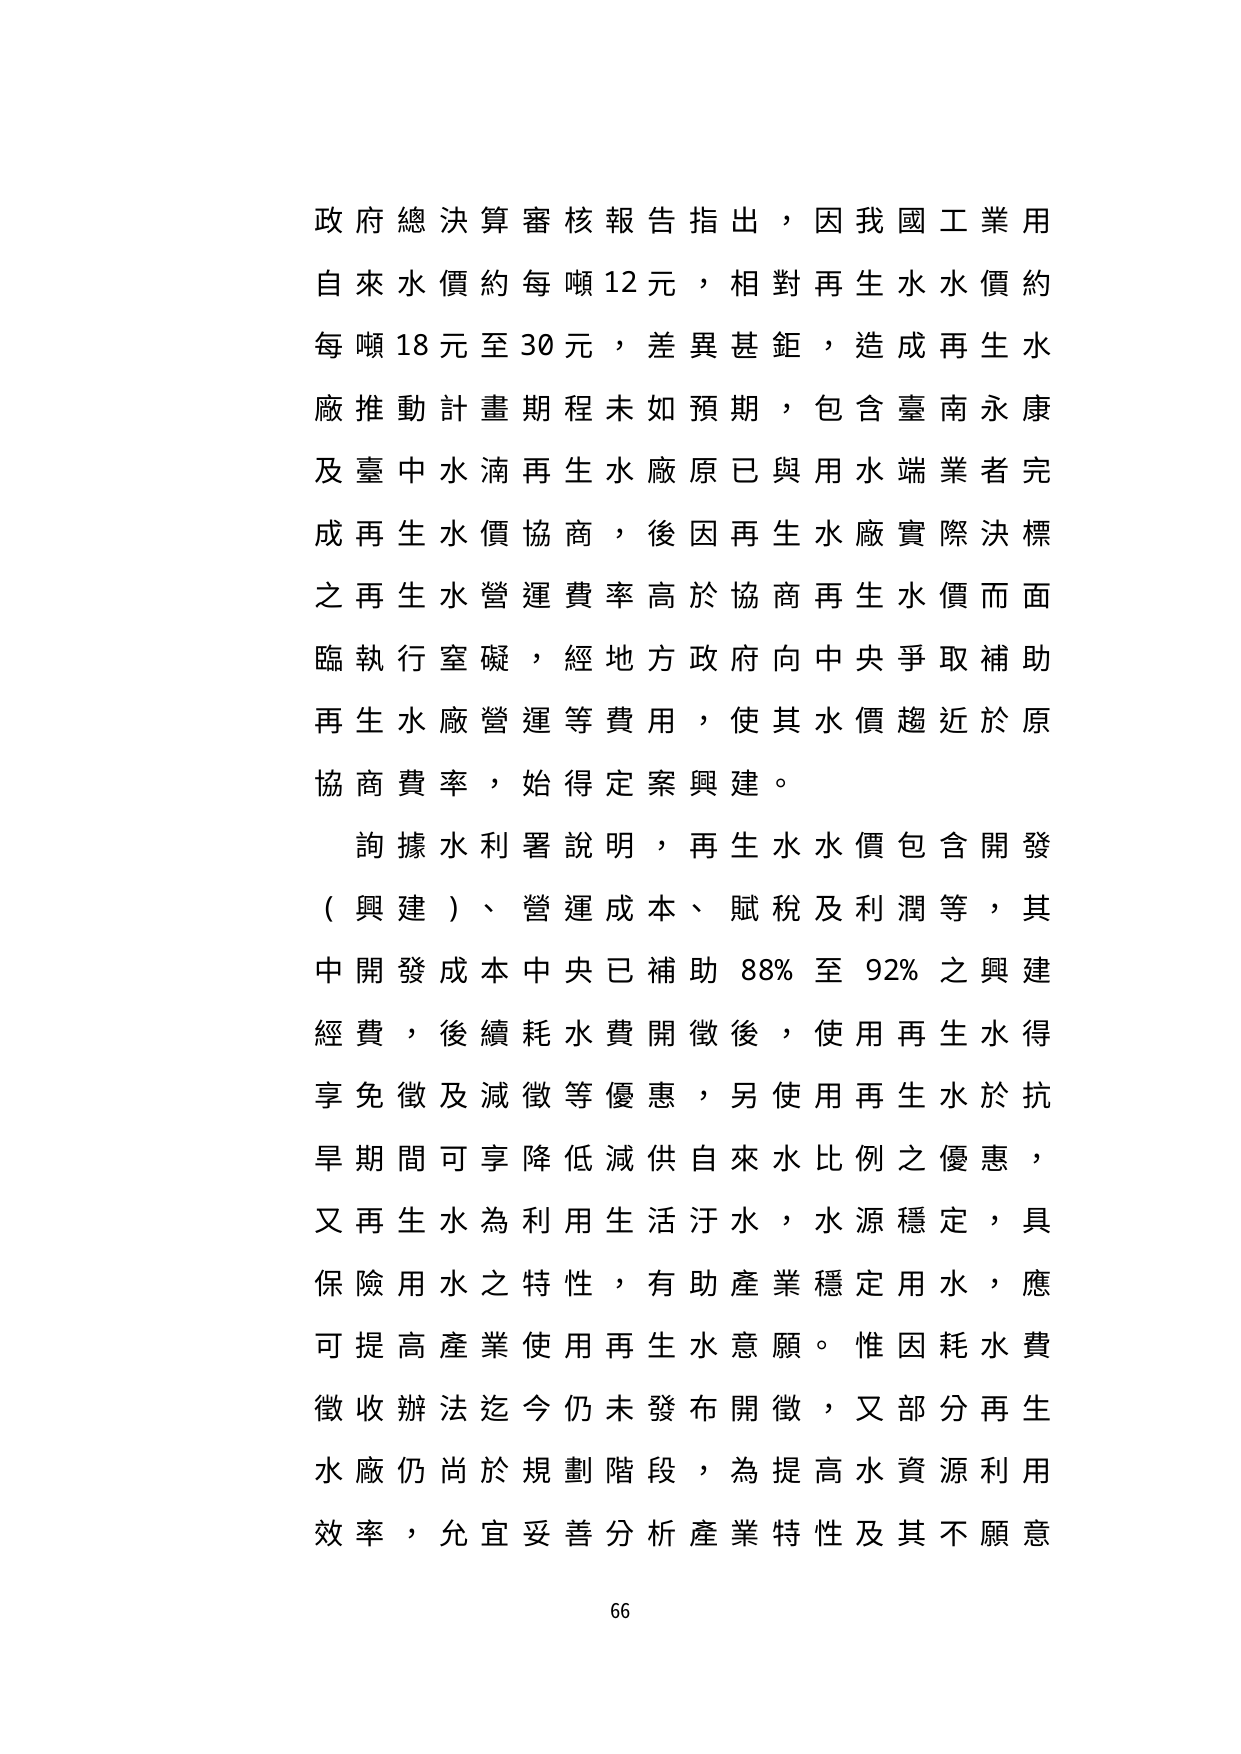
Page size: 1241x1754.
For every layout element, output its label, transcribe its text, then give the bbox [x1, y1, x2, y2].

text 政府總決算審核報告指出，因我國工業用自來水價約每噸12元，相對再生水水價約每噸18元至30元，差異甚鉅，造成再生水廠推動計畫期程未如預期，包含臺南永康及臺中水湳再生水廠原已與用水端業者完成再生水價協商，後因再生水廠實際決標之再生水營運費率高於協商再生水價而面臨執行窒礙，經地方政府向中央爭取補助再生水廠營運等費用，使其水價趨近於原協商費率，始得定案興建。 [271, 177, 1058, 802]
text 詢據水利署說明，再生水水價包含開發(興建)、營運成本、賦稅及利潤等，其中開發成本中央已補助88%至92%之興建經費，後續耗水費開徵後，使用再生水得享免徵及減徵等優惠，另使用再生水於抗旱期間可享降低減供自來水比例之優惠，又再生水為利用生活汙水，水源穩定，具保險用水之特性，有助產業穩定用水，應可提高產業使用再生水意願。惟因耗水費徵收辦法迄今仍未發布開徵，又部分再生水廠仍尚於規劃階段，為提高水資源利用效率，允宜妥善分析產業特性及其不願意 [271, 802, 1058, 1552]
